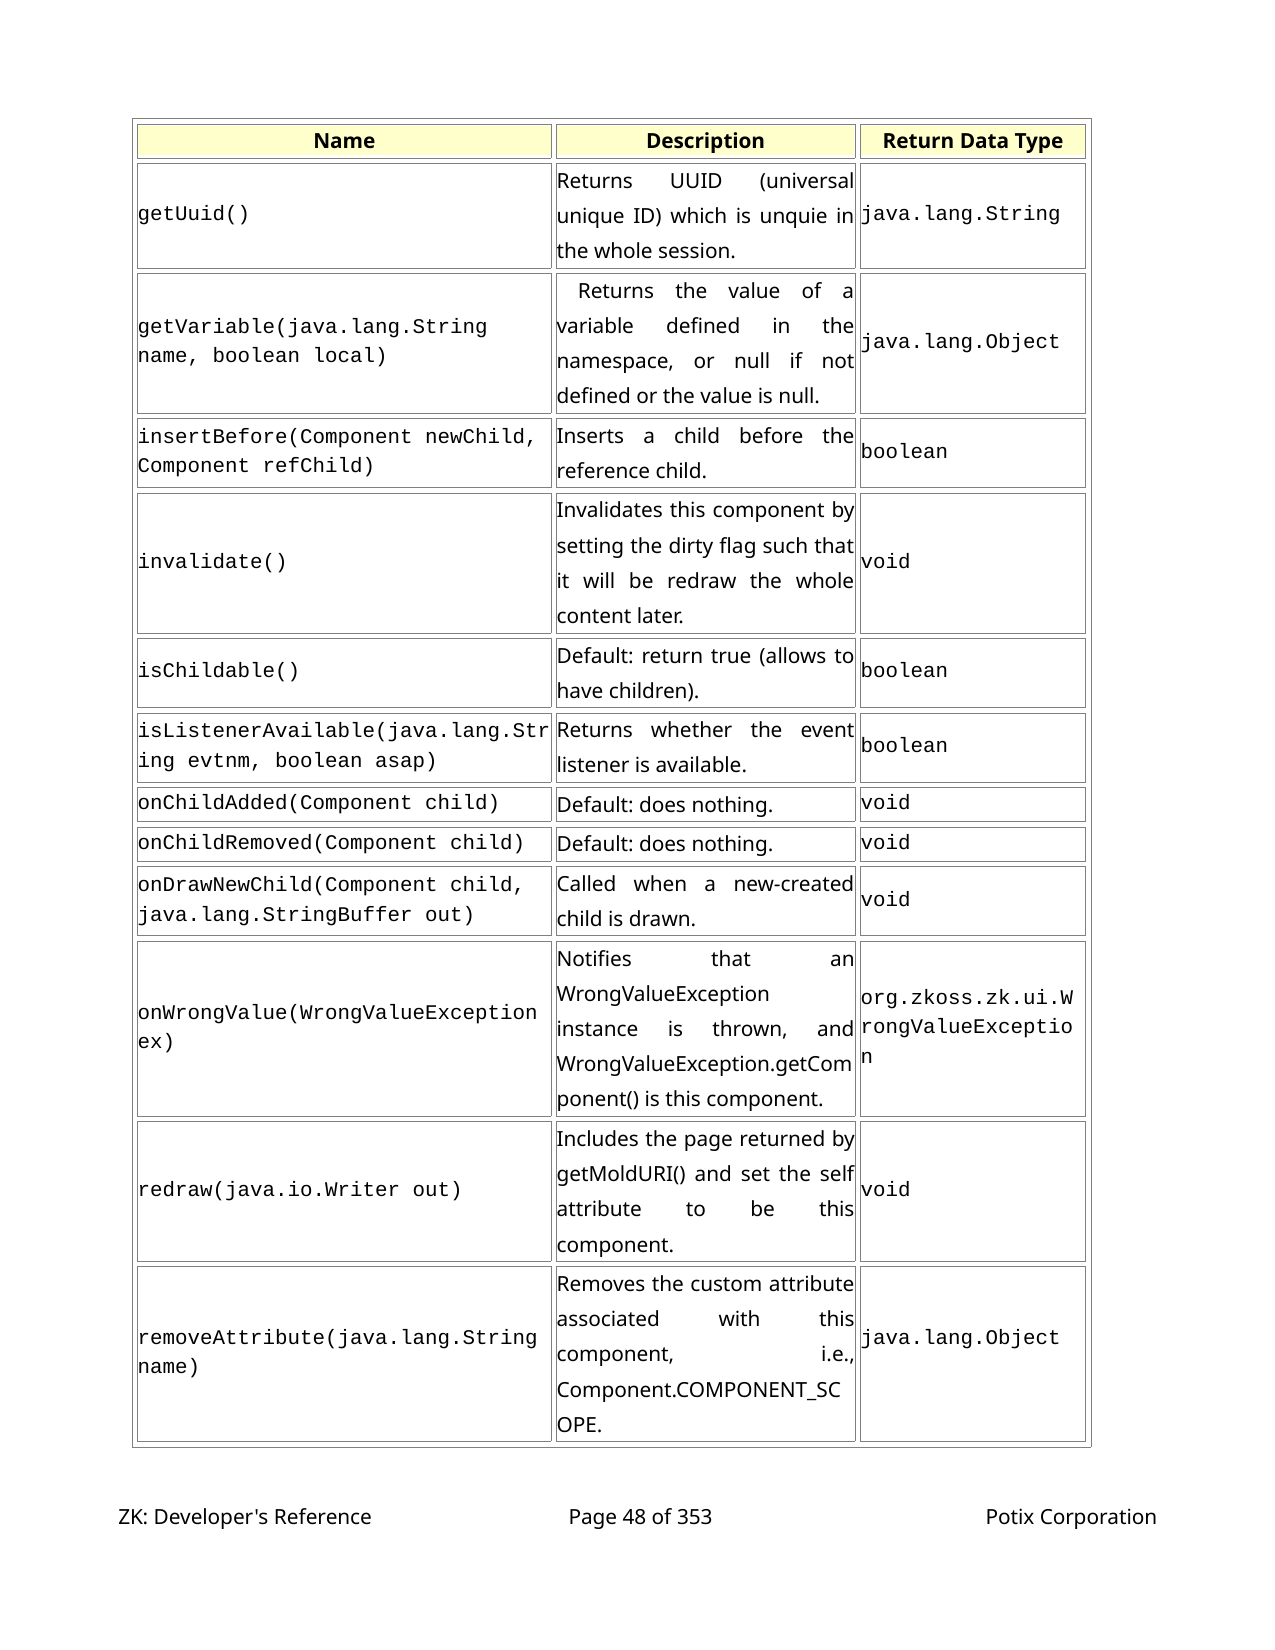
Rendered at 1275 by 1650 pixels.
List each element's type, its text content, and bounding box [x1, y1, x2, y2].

table_cell redraw(java.io.Writer out) [134, 1116, 553, 1261]
table_cell Returns UUID (universal unique ID) which is unquie in the whole session. [554, 158, 857, 267]
table_header Description [554, 119, 857, 158]
table_cell onWrongValue(WrongValueException ex) [134, 935, 553, 1116]
table_cell void [858, 821, 1088, 861]
table_cell Called when a new-created child is drawn. [554, 861, 857, 935]
table_cell Inserts a child before the reference child. [554, 413, 857, 487]
table_cell invalidate() [134, 487, 553, 632]
table_cell getVariable(java.lang.String name, boolean local) [134, 268, 553, 413]
table_cell onDrawNewChild(Component child, java.lang.StringBuffer out) [134, 861, 553, 935]
table_cell Returns whether the event listener is available. [554, 707, 857, 782]
table_cell Returns the value of a variable defined in the namespace, or null if not defined or the value is null. [554, 268, 857, 413]
table_cell Notifies that an WrongValueException instance is thrown, and WrongValueException.getComponent() is this component. [554, 935, 857, 1116]
table_cell getUuid() [134, 158, 553, 267]
table_cell Default: return true (allows to have children). [554, 633, 857, 707]
table_cell boolean [858, 413, 1088, 487]
table_cell void [858, 1116, 1088, 1261]
table_cell onChildRemoved(Component child) [134, 821, 553, 861]
table_cell java.lang.Object [858, 1261, 1088, 1441]
table_cell isChildable() [134, 633, 553, 707]
table_cell void [858, 487, 1088, 632]
table_cell Default: does nothing. [554, 782, 857, 821]
table_cell void [858, 782, 1088, 821]
table_cell java.lang.String [858, 158, 1088, 267]
table_cell removeAttribute(java.lang.String name) [134, 1261, 553, 1441]
table_cell isListenerAvailable(java.lang.String evtnm, boolean asap) [134, 707, 553, 782]
table_cell void [858, 861, 1088, 935]
table_cell insertBefore(Component newChild, Component refChild) [134, 413, 553, 487]
table_cell Invalidates this component by setting the dirty flag such that it will be redraw the whole content later. [554, 487, 857, 632]
table_cell Default: does nothing. [554, 821, 857, 861]
table_cell boolean [858, 707, 1088, 782]
table_cell onChildAdded(Component child) [134, 782, 553, 821]
table_header Return Data Type [858, 119, 1088, 158]
table_cell org.zkoss.zk.ui.WrongValueException [858, 935, 1088, 1116]
table_cell boolean [858, 633, 1088, 707]
table_cell java.lang.Object [858, 268, 1088, 413]
table_cell Includes the page returned by getMoldURI() and set the self attribute to be this component. [554, 1116, 857, 1261]
table_cell Removes the custom attribute associated with this component, i.e., Component.COMPONENT_SCOPE. [554, 1261, 857, 1441]
table_header Name [134, 119, 553, 158]
